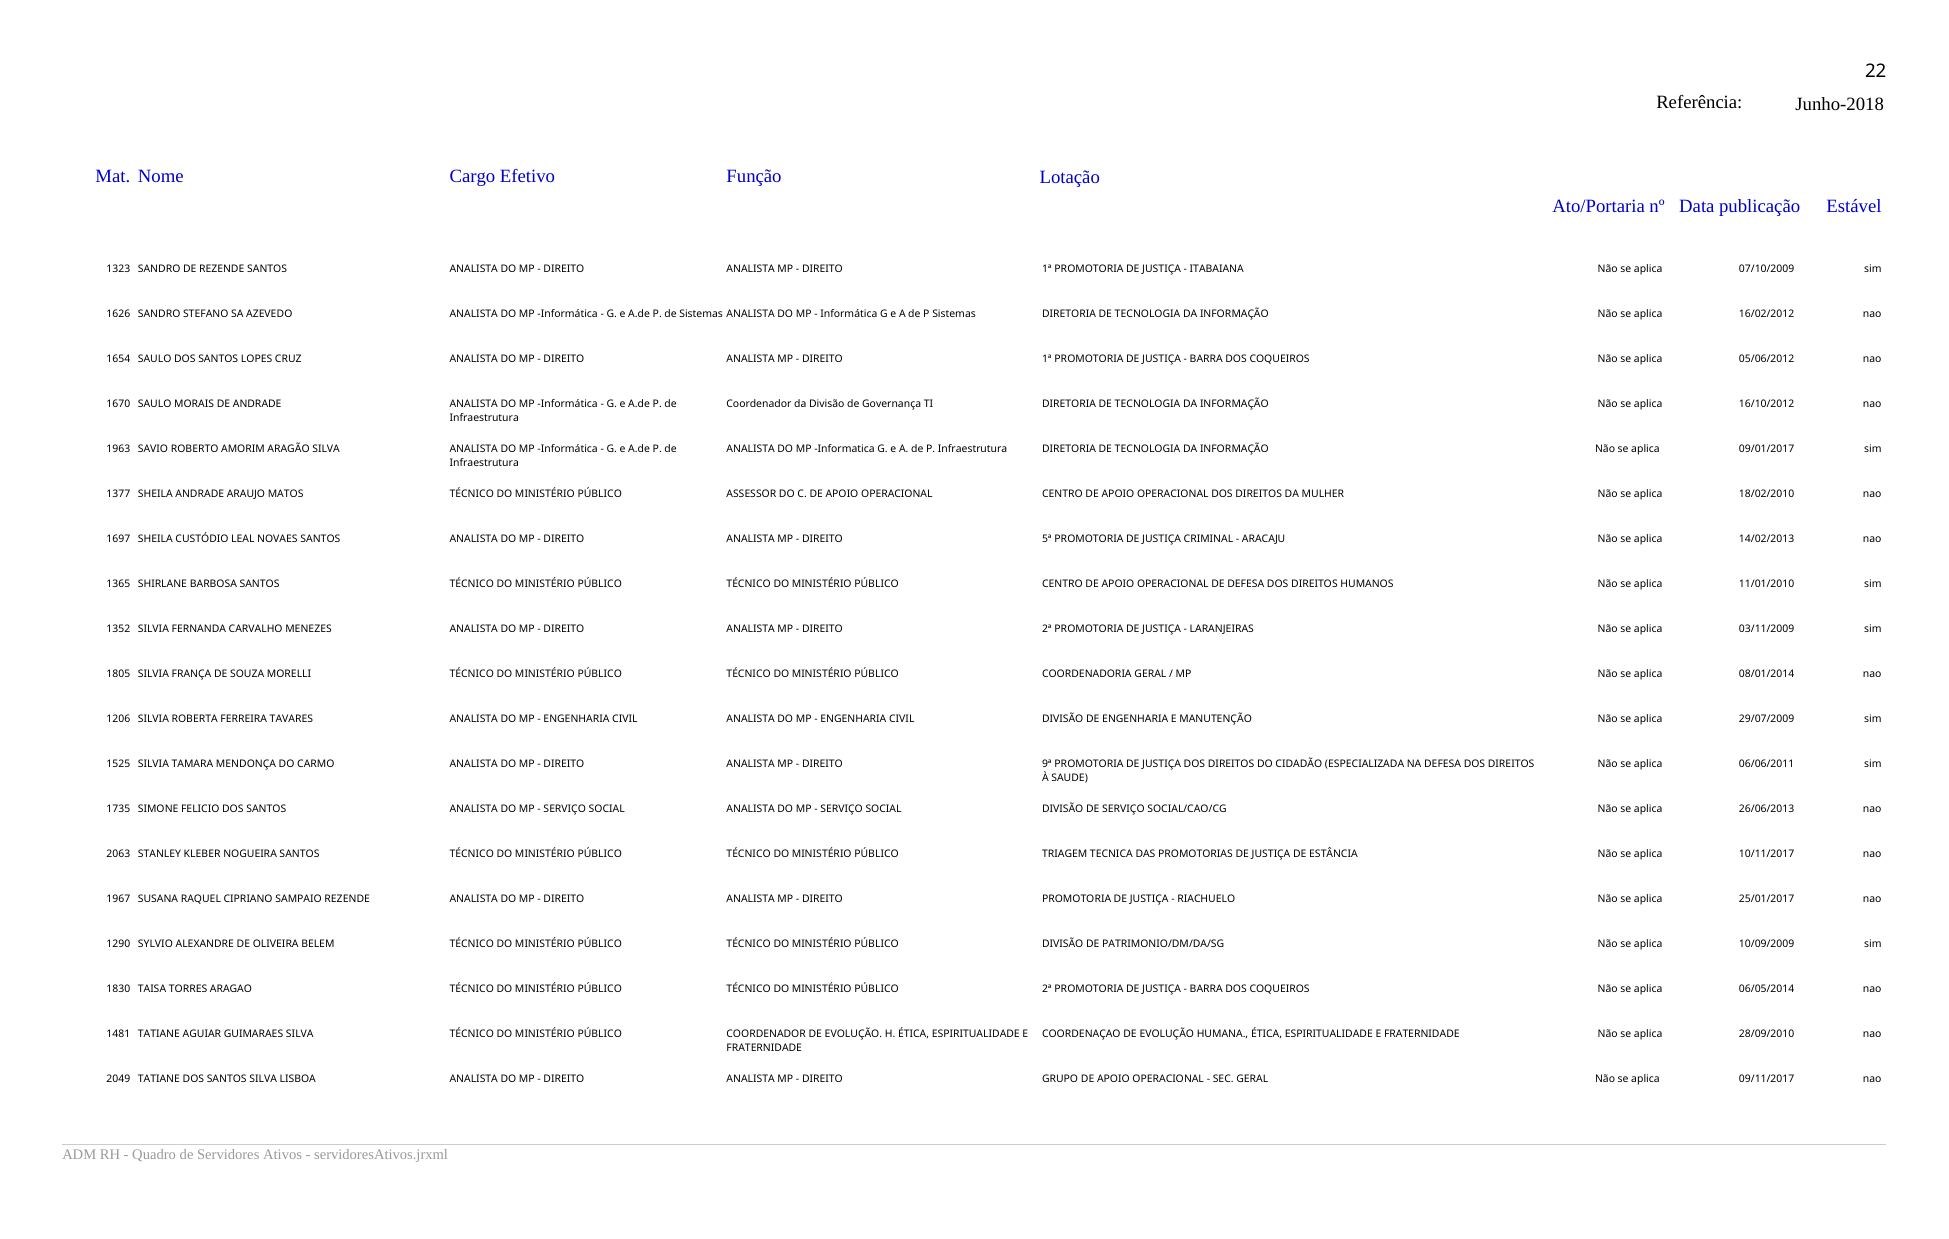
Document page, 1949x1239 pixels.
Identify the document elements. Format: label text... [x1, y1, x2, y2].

table_cell [1030, 1071, 1042, 1116]
table_cell [130, 351, 138, 396]
table_cell [1794, 486, 1803, 531]
table_cell [0, 1026, 68, 1071]
table_cell SAVIO ROBERTO AMORIM ARAGÃO SILVA [138, 441, 443, 486]
table_cell [726, 195, 803, 225]
table_cell SHEILA ANDRADE ARAUJO MATOS [138, 486, 443, 531]
table_cell 1654 [68, 351, 130, 396]
table_cell [1881, 196, 1948, 225]
table_cell [130, 196, 138, 225]
table_cell nao [1803, 666, 1881, 711]
table_cell [130, 666, 138, 711]
table_cell nao [1803, 891, 1881, 936]
table_cell Não se aplica [1547, 576, 1662, 621]
table_cell Lotação [1039, 166, 1196, 196]
table_cell 1365 [68, 576, 130, 621]
table_cell SILVIA TAMARA MENDONÇA DO CARMO [138, 756, 443, 801]
table_cell [1881, 846, 1948, 891]
table_cell [1881, 1071, 1948, 1116]
table_cell TATIANE DOS SANTOS SILVA LISBOA [138, 1071, 443, 1116]
table_cell [0, 85, 1948, 91]
table_cell [1794, 1026, 1803, 1071]
table_cell Não se aplica [1547, 801, 1662, 846]
table_cell [1030, 936, 1042, 981]
table_cell [1794, 351, 1803, 396]
table_cell [1881, 396, 1948, 441]
table_header [0, 0, 1948, 57]
table_header Mat. [68, 165, 130, 195]
table_cell 2063 [68, 846, 130, 891]
table_cell TÉCNICO DO MINISTÉRIO PÚBLICO [449, 486, 723, 531]
table_cell Não se aplica [1547, 531, 1662, 576]
table_cell [1881, 576, 1948, 621]
table_cell ANALISTA DO MP -Informática - G. e A.de P. de Infraestrutura [449, 396, 723, 441]
table_cell [1794, 801, 1803, 846]
table_header [1529, 165, 1664, 195]
table_cell [1881, 936, 1948, 981]
table_cell [1030, 1026, 1042, 1071]
table_cell [0, 981, 68, 1026]
table_cell ANALISTA DO MP - ENGENHARIA CIVIL [449, 711, 723, 756]
table_cell ANALISTA DO MP - DIREITO [449, 531, 723, 576]
table_cell [0, 93, 1656, 121]
table_cell ANALISTA DO MP - Informática G e A de P Sistemas [726, 306, 1030, 351]
table_cell [130, 1026, 138, 1071]
table_cell [1030, 801, 1042, 846]
table_cell [1794, 576, 1803, 621]
table_cell [0, 621, 68, 666]
table_cell [1030, 981, 1042, 1026]
table_cell [443, 576, 449, 621]
table_cell [0, 166, 68, 195]
table_cell [1881, 261, 1948, 306]
table_cell GRUPO DE APOIO OPERACIONAL - SEC. GERAL [1042, 1071, 1538, 1116]
table_cell SHIRLANE BARBOSA SANTOS [138, 576, 443, 621]
table_cell [1538, 801, 1547, 846]
table_cell Ato/Portaria nº [1529, 195, 1664, 225]
table_cell 11/01/2010 [1662, 576, 1794, 621]
table_cell 29/07/2009 [1662, 711, 1794, 756]
table_cell 10/11/2017 [1662, 846, 1794, 891]
table_cell [1881, 666, 1948, 711]
table_cell [443, 396, 449, 441]
table_cell [1794, 891, 1803, 936]
table_cell 1963 [68, 441, 130, 486]
table_cell [443, 531, 449, 576]
table_cell [130, 936, 138, 981]
table_cell 5ª PROMOTORIA DE JUSTIÇA CRIMINAL - ARACAJU [1042, 531, 1538, 576]
table_cell Não se aplica [1547, 486, 1662, 531]
table_cell DIRETORIA DE TECNOLOGIA DA INFORMAÇÃO [1042, 441, 1538, 486]
table_cell DIRETORIA DE TECNOLOGIA DA INFORMAÇÃO [1042, 306, 1538, 351]
table_cell [1881, 756, 1948, 801]
table_cell Não se aplica [1547, 936, 1662, 981]
table_cell [1538, 891, 1547, 936]
table_cell ANALISTA DO MP -Informática - G. e A.de P. de Infraestrutura [449, 441, 723, 486]
table_cell 1735 [68, 801, 130, 846]
table_cell [0, 756, 68, 801]
table_cell [130, 1071, 138, 1116]
table_cell [1538, 351, 1547, 396]
table_cell [1030, 306, 1042, 351]
table_cell [443, 351, 449, 396]
table_cell [0, 711, 68, 756]
table_cell Não se aplica [1547, 981, 1662, 1026]
table_cell [130, 801, 138, 846]
table_cell ANALISTA DO MP - SERVIÇO SOCIAL [726, 801, 1030, 846]
table_cell 1805 [68, 666, 130, 711]
table_cell TATIANE AGUIAR GUIMARAES SILVA [138, 1026, 443, 1071]
table_cell TÉCNICO DO MINISTÉRIO PÚBLICO [449, 981, 723, 1026]
table_cell TÉCNICO DO MINISTÉRIO PÚBLICO [449, 666, 723, 711]
table_cell CENTRO DE APOIO OPERACIONAL DOS DIREITOS DA MULHER [1042, 486, 1538, 531]
table_cell nao [1803, 846, 1881, 891]
table_cell TÉCNICO DO MINISTÉRIO PÚBLICO [449, 576, 723, 621]
table_header [1665, 165, 1800, 195]
table_cell Não se aplica [1547, 441, 1662, 486]
table_cell TÉCNICO DO MINISTÉRIO PÚBLICO [726, 936, 1030, 981]
table_cell [0, 57, 1731, 84]
table_cell ANALISTA MP - DIREITO [726, 531, 1030, 576]
table_cell 16/02/2012 [1662, 306, 1794, 351]
table_cell [0, 1116, 1948, 1144]
table_cell [1030, 486, 1042, 531]
table_cell Não se aplica [1547, 846, 1662, 891]
table_cell [1881, 166, 1948, 195]
table_cell [443, 1026, 449, 1071]
table_cell ANALISTA MP - DIREITO [726, 621, 1030, 666]
table_cell CENTRO DE APOIO OPERACIONAL DE DEFESA DOS DIREITOS HUMANOS [1042, 576, 1538, 621]
table_cell sim [1803, 576, 1881, 621]
table_cell [1881, 441, 1948, 486]
table_cell [443, 666, 449, 711]
table_cell sim [1803, 936, 1881, 981]
table_cell [1030, 396, 1042, 441]
table_cell Não se aplica [1547, 621, 1662, 666]
table_cell Não se aplica [1547, 351, 1662, 396]
table_cell 1323 [68, 261, 130, 306]
table_cell 1626 [68, 306, 130, 351]
table_cell [443, 756, 449, 801]
table_cell ANALISTA DO MP - DIREITO [449, 351, 723, 396]
table_cell [0, 1071, 68, 1116]
table_cell nao [1803, 396, 1881, 441]
table_cell [0, 225, 1948, 244]
table_cell nao [1803, 351, 1881, 396]
table_cell [443, 981, 449, 1026]
table_cell [130, 891, 138, 936]
table_cell 03/11/2009 [1662, 621, 1794, 666]
table_cell [449, 195, 684, 225]
table_cell [1538, 1026, 1547, 1071]
table_cell [1881, 711, 1948, 756]
table_cell [0, 801, 68, 846]
table_cell ANALISTA MP - DIREITO [726, 1071, 1030, 1116]
table_cell [1881, 621, 1948, 666]
table_cell nao [1803, 1026, 1881, 1071]
table_cell [1030, 261, 1042, 306]
table_cell SYLVIO ALEXANDRE DE OLIVEIRA BELEM [138, 936, 443, 981]
table_cell [1884, 93, 1948, 121]
table_cell SAULO MORAIS DE ANDRADE [138, 396, 443, 441]
table_cell [1538, 621, 1547, 666]
table_cell [203, 196, 449, 225]
table_cell ANALISTA MP - DIREITO [726, 351, 1030, 396]
table_cell 1525 [68, 756, 130, 801]
table_cell 06/06/2011 [1662, 756, 1794, 801]
table_cell COORDENADORIA GERAL / MP [1042, 666, 1538, 711]
table_cell [1794, 396, 1803, 441]
table_cell ANALISTA DO MP - ENGENHARIA CIVIL [726, 711, 1030, 756]
table_cell [443, 936, 449, 981]
table_cell Coordenador da Divisão de Governança TI [726, 396, 1030, 441]
table_cell [0, 253, 1948, 261]
table_cell sim [1803, 441, 1881, 486]
table_cell TÉCNICO DO MINISTÉRIO PÚBLICO [726, 666, 1030, 711]
table_cell [0, 1144, 62, 1168]
table_cell [1538, 441, 1547, 486]
table_cell [1538, 981, 1547, 1026]
table_cell 22 [1731, 57, 1886, 84]
table_cell Não se aplica [1547, 891, 1662, 936]
table_cell 1967 [68, 891, 130, 936]
table_cell DIRETORIA DE TECNOLOGIA DA INFORMAÇÃO [1042, 396, 1538, 441]
table_cell Estável [1803, 195, 1881, 225]
table_cell [684, 196, 726, 225]
table_cell [0, 351, 68, 396]
table_cell COORDENADOR DE EVOLUÇÃO. H. ÉTICA, ESPIRITUALIDADE E FRATERNIDADE [726, 1026, 1030, 1071]
table_cell [1886, 57, 1948, 84]
table_cell Junho-2018 [1756, 93, 1884, 121]
table_cell 9ª PROMOTORIA DE JUSTIÇA DOS DIREITOS DO CIDADÃO (ESPECIALIZADA NA DEFESA DOS DIREITOS À SAUDE) [1042, 756, 1538, 801]
table_cell [1794, 441, 1803, 486]
table_cell [1538, 576, 1547, 621]
table_header [1803, 165, 1881, 195]
table_cell [1196, 196, 1529, 225]
table_cell [1030, 531, 1042, 576]
table_header Nome [138, 165, 203, 195]
table_cell Não se aplica [1547, 396, 1662, 441]
table_cell [130, 396, 138, 441]
table_cell Não se aplica [1547, 756, 1662, 801]
table_cell 26/06/2013 [1662, 801, 1794, 846]
table_cell [1538, 306, 1547, 351]
table_cell ANALISTA DO MP - DIREITO [449, 891, 723, 936]
table_cell 1352 [68, 621, 130, 666]
table_cell Não se aplica [1547, 711, 1662, 756]
table_cell [0, 196, 68, 225]
table_cell [1538, 756, 1547, 801]
table_cell [803, 166, 1039, 195]
table_header Função [726, 165, 803, 195]
table_cell 2ª PROMOTORIA DE JUSTIÇA - BARRA DOS COQUEIROS [1042, 981, 1538, 1026]
table_cell [138, 195, 203, 225]
table_cell Não se aplica [1547, 306, 1662, 351]
table_cell [1030, 351, 1042, 396]
table_cell [130, 576, 138, 621]
table_cell 1ª PROMOTORIA DE JUSTIÇA - ITABAIANA [1042, 261, 1538, 306]
table_cell SHEILA CUSTÓDIO LEAL NOVAES SANTOS [138, 531, 443, 576]
table_cell [443, 846, 449, 891]
table_cell [1538, 531, 1547, 576]
table_cell [1538, 711, 1547, 756]
table_cell Referência: [1656, 91, 1754, 123]
table_cell [1039, 196, 1196, 225]
table_cell [1794, 756, 1803, 801]
table_cell 2ª PROMOTORIA DE JUSTIÇA - LARANJEIRAS [1042, 621, 1538, 666]
table_cell [0, 261, 68, 306]
table_cell 1481 [68, 1026, 130, 1071]
table_cell [1794, 261, 1803, 306]
table_cell 10/09/2009 [1662, 936, 1794, 981]
table_cell nao [1803, 1071, 1881, 1116]
table_cell TÉCNICO DO MINISTÉRIO PÚBLICO [726, 846, 1030, 891]
table_cell Não se aplica [1547, 666, 1662, 711]
table_cell TÉCNICO DO MINISTÉRIO PÚBLICO [449, 936, 723, 981]
table_cell 28/09/2010 [1662, 1026, 1794, 1071]
table_cell TÉCNICO DO MINISTÉRIO PÚBLICO [726, 981, 1030, 1026]
table_cell [1794, 981, 1803, 1026]
table_cell [1030, 621, 1042, 666]
table_cell 09/11/2017 [1662, 1071, 1794, 1116]
table_cell [130, 531, 138, 576]
table_cell [1794, 936, 1803, 981]
table_cell SILVIA ROBERTA FERREIRA TAVARES [138, 711, 443, 756]
table_cell [0, 396, 68, 441]
table_cell 25/01/2017 [1662, 891, 1794, 936]
table_cell ANALISTA DO MP - DIREITO [449, 261, 723, 306]
table_cell [1030, 846, 1042, 891]
table_cell [1538, 1071, 1547, 1116]
table_cell COORDENAÇAO DE EVOLUÇÃO HUMANA., ÉTICA, ESPIRITUALIDADE E FRATERNIDADE [1042, 1026, 1538, 1071]
table_cell Data publicação [1665, 195, 1800, 225]
table_cell 18/02/2010 [1662, 486, 1794, 531]
table_cell ASSESSOR DO C. DE APOIO OPERACIONAL [726, 486, 1030, 531]
table_cell [130, 621, 138, 666]
table_cell nao [1803, 801, 1881, 846]
table_cell SAULO DOS SANTOS LOPES CRUZ [138, 351, 443, 396]
table_cell ANALISTA MP - DIREITO [726, 756, 1030, 801]
table_cell ANALISTA DO MP -Informatica G. e A. de P. Infraestrutura [726, 441, 1030, 486]
table_cell [0, 576, 68, 621]
table_cell 06/05/2014 [1662, 981, 1794, 1026]
table_cell [130, 756, 138, 801]
table_cell [443, 306, 449, 351]
table_cell 1ª PROMOTORIA DE JUSTIÇA - BARRA DOS COQUEIROS [1042, 351, 1538, 396]
table_cell 1290 [68, 936, 130, 981]
table_cell [1886, 1144, 1948, 1168]
table_cell [1881, 891, 1948, 936]
table_cell [443, 891, 449, 936]
table_cell 16/10/2012 [1662, 396, 1794, 441]
table_cell TÉCNICO DO MINISTÉRIO PÚBLICO [449, 1026, 723, 1071]
table_cell [0, 306, 68, 351]
table_cell ANALISTA DO MP - DIREITO [449, 1071, 723, 1116]
table_cell [1881, 351, 1948, 396]
table_cell ANALISTA DO MP - DIREITO [449, 756, 723, 801]
table_cell sim [1803, 711, 1881, 756]
table_cell PROMOTORIA DE JUSTIÇA - RIACHUELO [1042, 891, 1538, 936]
table_cell [130, 261, 138, 306]
table_cell [130, 166, 138, 195]
table_cell [0, 891, 68, 936]
table_cell [443, 621, 449, 666]
table_cell [1881, 306, 1948, 351]
table_cell [1881, 801, 1948, 846]
table_cell ANALISTA DO MP - SERVIÇO SOCIAL [449, 801, 723, 846]
table_cell ANALISTA DO MP - DIREITO [449, 621, 723, 666]
table_cell [0, 244, 1948, 253]
table_cell [0, 666, 68, 711]
table_cell 05/06/2012 [1662, 351, 1794, 396]
table_cell nao [1803, 981, 1881, 1026]
table_cell [443, 801, 449, 846]
table_cell SUSANA RAQUEL CIPRIANO SAMPAIO REZENDE [138, 891, 443, 936]
table_cell [443, 486, 449, 531]
table_cell DIVISÃO DE PATRIMONIO/DM/DA/SG [1042, 936, 1538, 981]
table_cell [1538, 261, 1547, 306]
table_cell Não se aplica [1547, 261, 1662, 306]
table_cell [1794, 846, 1803, 891]
table_cell [1794, 306, 1803, 351]
table_cell 2049 [68, 1071, 130, 1116]
table_cell [0, 441, 68, 486]
table_cell [0, 123, 1948, 163]
table_cell [443, 261, 449, 306]
table_cell TRIAGEM TECNICA DAS PROMOTORIAS DE JUSTIÇA DE ESTÂNCIA [1042, 846, 1538, 891]
table_cell [803, 196, 1039, 225]
table_cell [1881, 531, 1948, 576]
table_cell [1196, 166, 1529, 195]
table_cell [130, 306, 138, 351]
table_cell [443, 441, 449, 486]
table_cell 1670 [68, 396, 130, 441]
table_cell SANDRO STEFANO SA AZEVEDO [138, 306, 443, 351]
table_cell [443, 1071, 449, 1116]
table_cell [130, 441, 138, 486]
table_cell [130, 981, 138, 1026]
table_cell STANLEY KLEBER NOGUEIRA SANTOS [138, 846, 443, 891]
table_cell [1794, 531, 1803, 576]
table_cell nao [1803, 486, 1881, 531]
table_cell [1538, 846, 1547, 891]
table_cell [203, 166, 449, 195]
table_cell 1206 [68, 711, 130, 756]
table_cell [1030, 756, 1042, 801]
table_cell [1881, 486, 1948, 531]
table_cell sim [1803, 261, 1881, 306]
table_cell [1030, 666, 1042, 711]
table_cell [1030, 441, 1042, 486]
table_cell [0, 531, 68, 576]
table_cell 07/10/2009 [1662, 261, 1794, 306]
table_cell nao [1803, 531, 1881, 576]
table_cell Não se aplica [1547, 1026, 1662, 1071]
table_cell [1030, 891, 1042, 936]
table_cell SILVIA FRANÇA DE SOUZA MORELLI [138, 666, 443, 711]
table_cell [1030, 711, 1042, 756]
table_cell [68, 195, 130, 225]
table_cell [684, 166, 726, 195]
table_cell [1794, 621, 1803, 666]
table_cell ANALISTA MP - DIREITO [726, 891, 1030, 936]
table_cell [1538, 396, 1547, 441]
table_cell 1830 [68, 981, 130, 1026]
table_cell sim [1803, 621, 1881, 666]
table_header Cargo Efetivo [449, 165, 684, 195]
table_cell ANALISTA DO MP -Informática - G. e A.de P. de Sistemas [449, 306, 723, 351]
table_cell [0, 846, 68, 891]
table_cell [1794, 1071, 1803, 1116]
table_cell TÉCNICO DO MINISTÉRIO PÚBLICO [449, 846, 723, 891]
table_cell [1794, 666, 1803, 711]
table_cell 1377 [68, 486, 130, 531]
table_cell DIVISÃO DE ENGENHARIA E MANUTENÇÃO [1042, 711, 1538, 756]
table_cell 1697 [68, 531, 130, 576]
table_cell Não se aplica [1547, 1071, 1662, 1116]
table_cell [443, 711, 449, 756]
table_cell 09/01/2017 [1662, 441, 1794, 486]
table_cell sim [1803, 756, 1881, 801]
table_cell [130, 846, 138, 891]
table_cell [0, 936, 68, 981]
table_cell SANDRO DE REZENDE SANTOS [138, 261, 443, 306]
table_cell [130, 711, 138, 756]
table_cell TÉCNICO DO MINISTÉRIO PÚBLICO [726, 576, 1030, 621]
table_cell [1881, 981, 1948, 1026]
table_cell [1794, 711, 1803, 756]
table_cell ADM RH - Quadro de Servidores Ativos - servidoresAtivos.jrxml [62, 1145, 1886, 1168]
table_cell [1030, 576, 1042, 621]
table_cell [1538, 936, 1547, 981]
table_cell nao [1803, 306, 1881, 351]
table_cell 14/02/2013 [1662, 531, 1794, 576]
table_cell DIVISÃO DE SERVIÇO SOCIAL/CAO/CG [1042, 801, 1538, 846]
table_cell ANALISTA MP - DIREITO [726, 261, 1030, 306]
table_cell [1538, 666, 1547, 711]
table_cell [130, 486, 138, 531]
table_cell [0, 486, 68, 531]
table_cell [1538, 486, 1547, 531]
table_cell SILVIA FERNANDA CARVALHO MENEZES [138, 621, 443, 666]
table_cell 08/01/2014 [1662, 666, 1794, 711]
table_cell [1881, 1026, 1948, 1071]
table_cell SIMONE FELICIO DOS SANTOS [138, 801, 443, 846]
table_cell TAISA TORRES ARAGAO [138, 981, 443, 1026]
